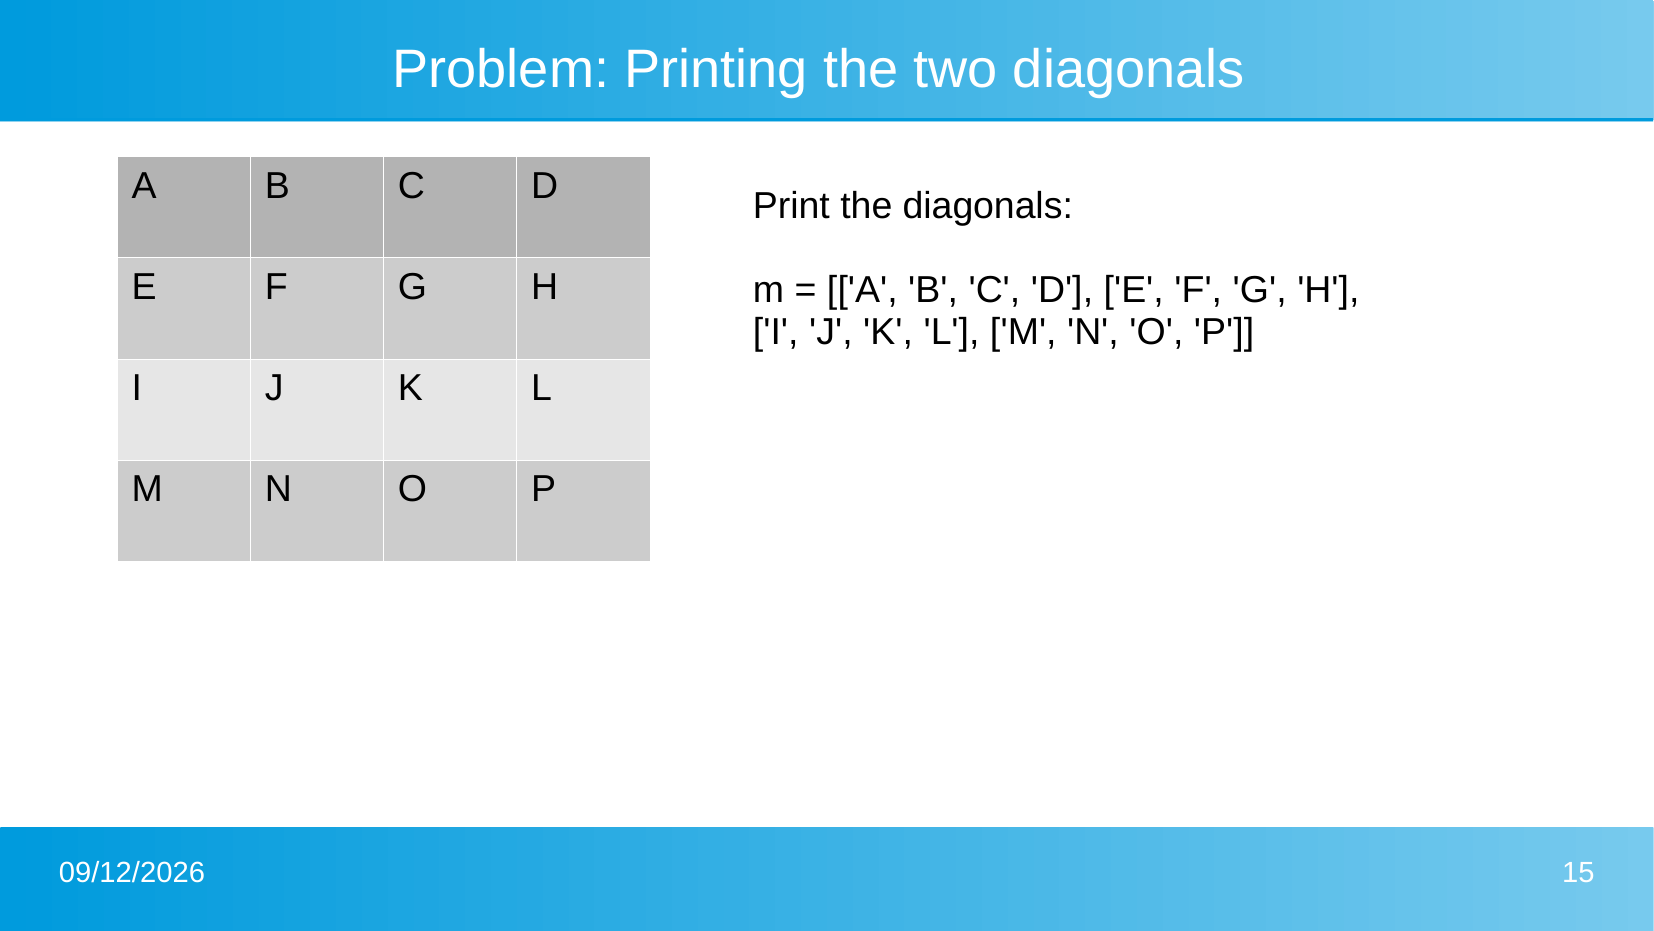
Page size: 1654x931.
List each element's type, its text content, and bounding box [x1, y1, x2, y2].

text_box Print the diagonals: m = [['A', 'B', 'C', 'D'], ['E', 'F', 'G', 'H'], ['I', 'J', 'K', 'L'], ['M', 'N', 'O', 'P']] [738, 177, 1595, 360]
table_header B [251, 157, 383, 257]
table_cell M [118, 461, 250, 561]
table_cell L [517, 360, 650, 460]
table_header A [118, 157, 250, 257]
table_header C [384, 157, 516, 257]
table_cell O [384, 461, 516, 561]
table_cell I [118, 360, 250, 460]
table_cell N [251, 461, 383, 561]
table_cell K [384, 360, 516, 460]
table_cell G [384, 258, 516, 359]
table_cell E [118, 258, 250, 359]
table_cell J [251, 360, 383, 460]
table_cell H [517, 258, 650, 359]
title Problem: Printing the two diagonals [59, 29, 1595, 108]
table_cell F [251, 258, 383, 359]
table_header D [517, 157, 650, 257]
table_cell P [517, 461, 650, 561]
